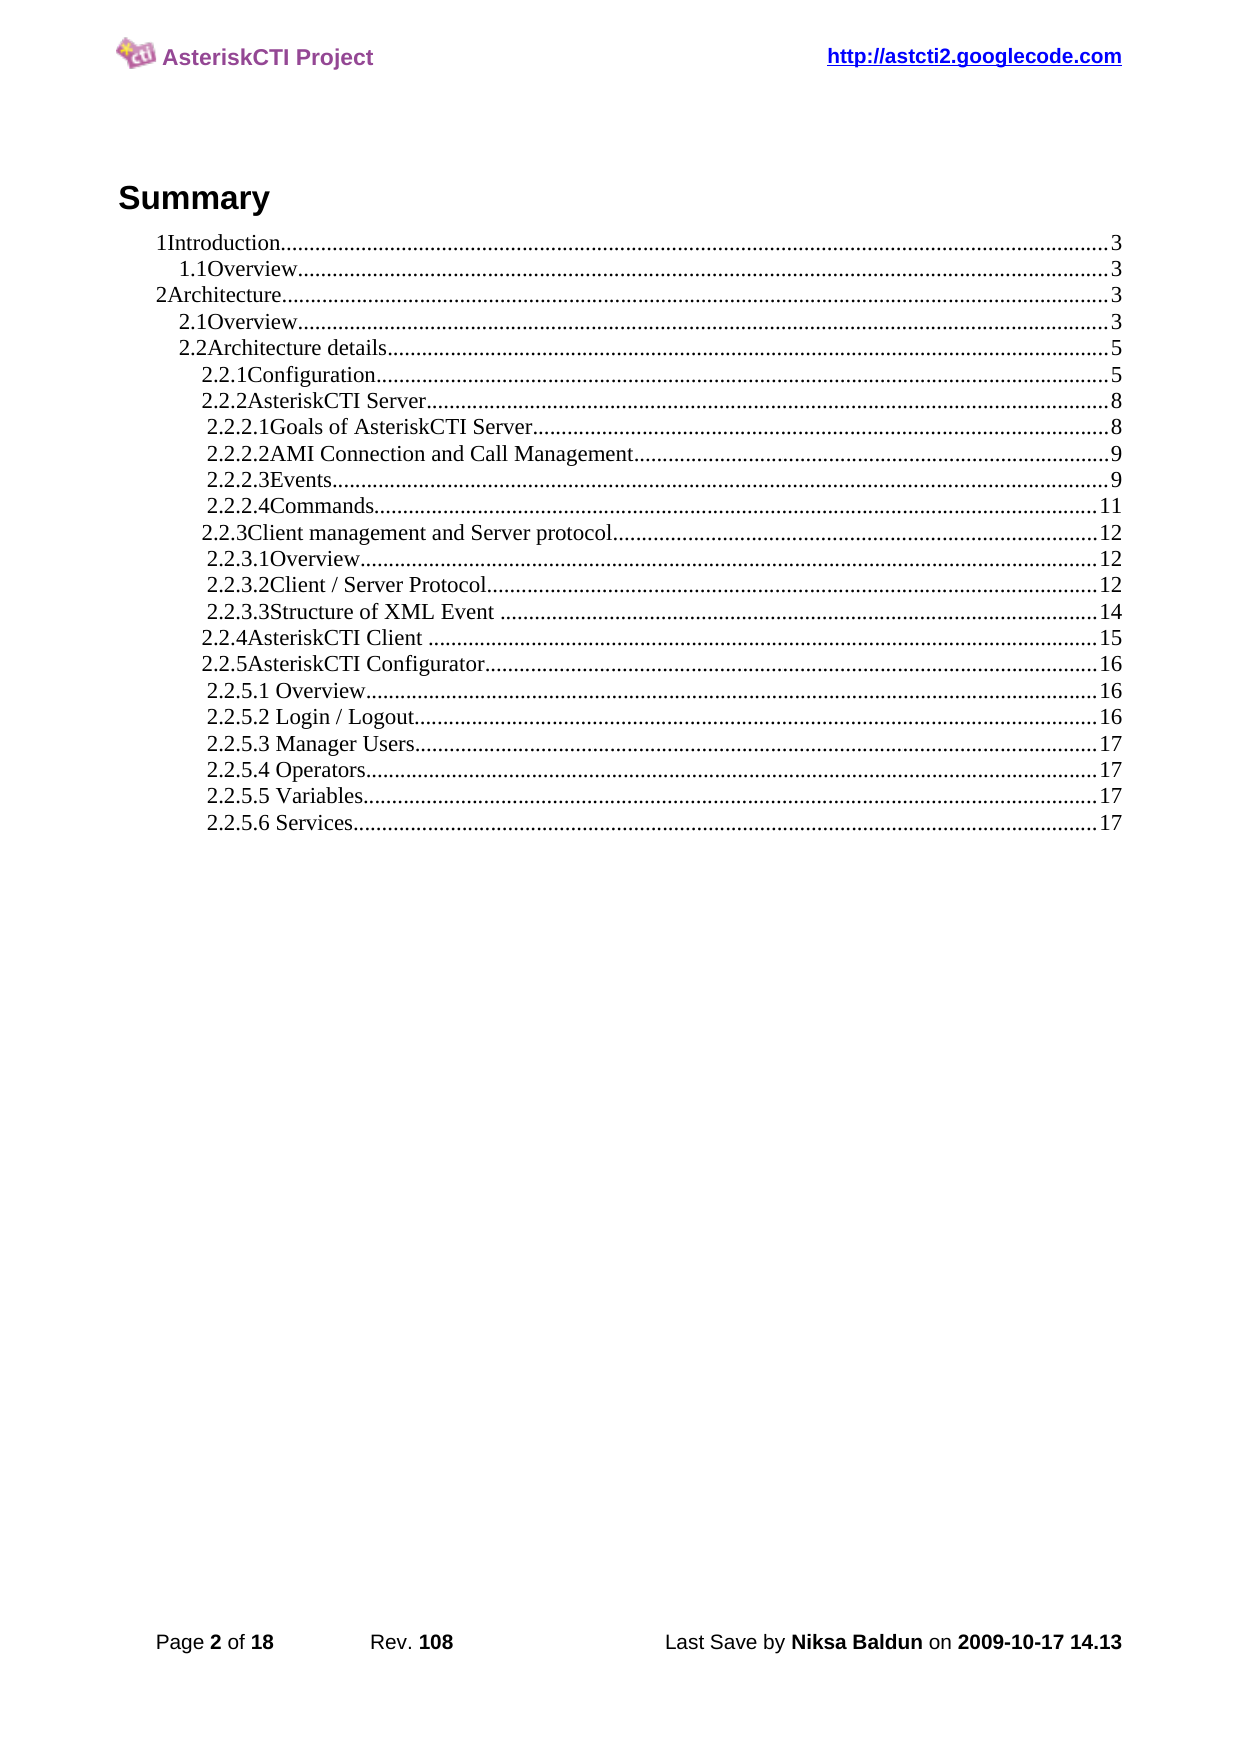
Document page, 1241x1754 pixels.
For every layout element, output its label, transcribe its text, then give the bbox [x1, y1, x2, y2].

text 1Introduction 3 [118, 229, 1122, 255]
text 2.1Overview 3 [141, 308, 1122, 334]
text 2.2.2AsteriskCTI Server 8 [164, 387, 1122, 413]
text 2.2.1Configuration 5 [164, 361, 1122, 387]
text 1.1Overview 3 [141, 255, 1122, 282]
text 2.2.2.3Events 9 [207, 466, 1122, 492]
text 2.2Architecture details 5 [141, 334, 1122, 361]
text 2.2.3.3Structure of XML Event 14 [207, 598, 1122, 624]
text 2.2.5.5 Variables 17 [207, 782, 1122, 809]
text 2.2.2.1Goals of AsteriskCTI Server 8 [207, 413, 1122, 440]
text 2.2.5.6 Services 17 [207, 809, 1122, 835]
text 2.2.5AsteriskCTI Configurator 16 [164, 651, 1122, 677]
text 2.2.3.2Client / Server Protocol 12 [207, 571, 1122, 598]
subtitle Summary [118, 178, 1122, 216]
text 2.2.5.3 Manager Users 17 [207, 729, 1122, 756]
text 2.2.3.1Overview 12 [207, 545, 1122, 571]
text 2.2.2.2AMI Connection and Call Management 9 [207, 440, 1122, 466]
text 2.2.5.2 Login / Logout 16 [207, 703, 1122, 729]
picture [116, 34, 157, 74]
text 2Architecture 3 [118, 282, 1122, 308]
text 2.2.5.1 Overview 16 [207, 677, 1122, 703]
text 2.2.5.4 Operators 17 [207, 756, 1122, 782]
text 2.2.2.4Commands 11 [207, 492, 1122, 519]
text 2.2.3Client management and Server protocol 12 [164, 519, 1122, 545]
text 2.2.4AsteriskCTI Client 15 [164, 624, 1122, 651]
